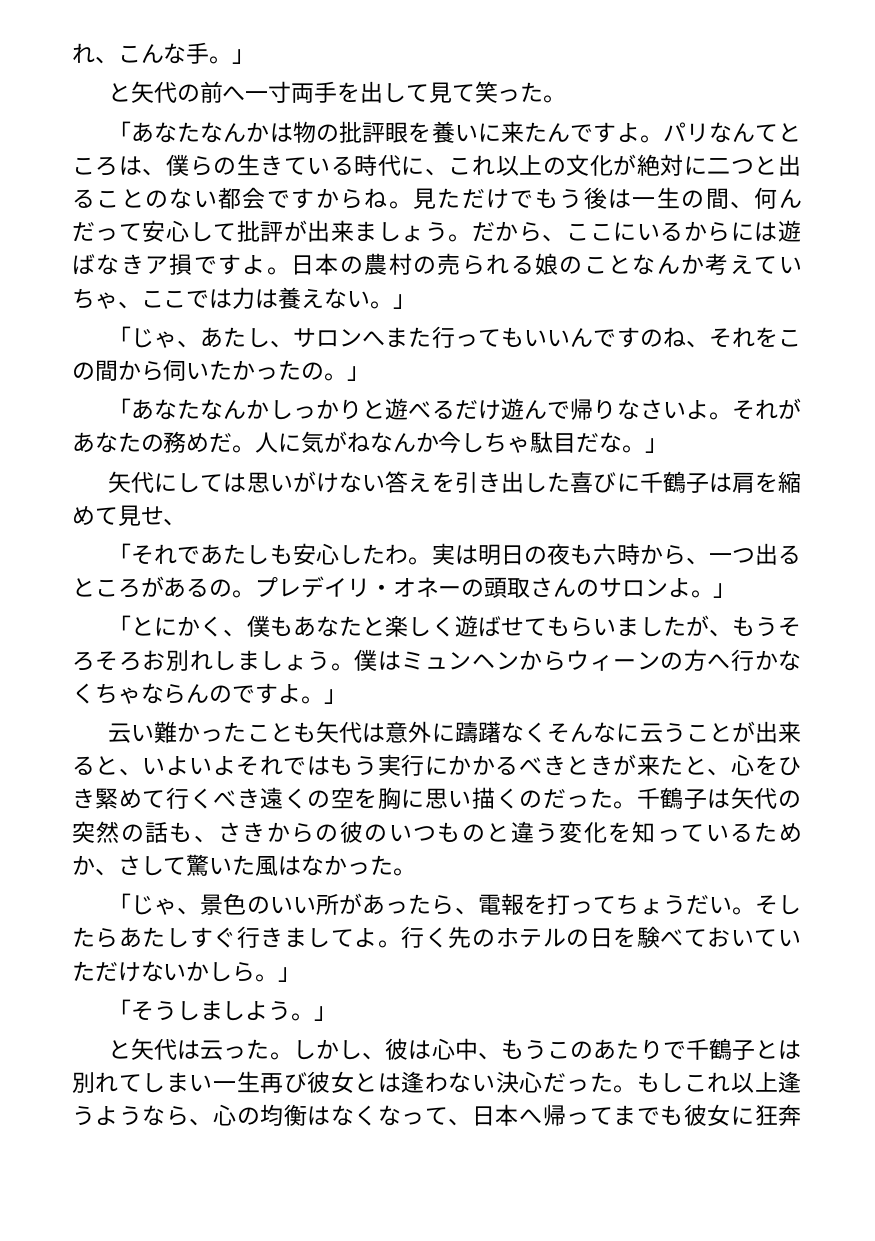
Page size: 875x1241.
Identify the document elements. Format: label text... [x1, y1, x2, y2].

text 「あなたなんかは物の批評眼を養いに来たんですよ。パリなんてところは、僕らの生きている時代に、これ以上の文化が絶対に二つと出ることのない都会ですからね。見ただけでもう後は一生の間、何んだって安心して批評が出来ましょう。だから、ここにいるからには遊ばなきア損ですよ。日本の農村の売られる娘のことなんか考えていちゃ、ここでは力は養えない。」 [72, 114, 802, 314]
text れ、こんな手。」 [72, 36, 802, 69]
text 「あなたなんかしっかりと遊べるだけ遊んで帰りなさいよ。それがあなたの務めだ。人に気がねなんか今しちゃ駄目だな。」 [72, 392, 802, 458]
text 云い難かったことも矢代は意外に躊躇なくそんなに云うことが出来ると、いよいよそれではもう実行にかかるべきときが来たと、心をひき緊めて行くべき遠くの空を胸に思い描くのだった。千鶴子は矢代の突然の話も、さきからの彼のいつものと違う変化を知っているためか、さして驚いた風はなかった。 [72, 715, 802, 881]
text 「じゃ、あたし、サロンへまた行ってもいいんですのね、それをこの間から伺いたかったの。」 [72, 320, 802, 386]
text 「とにかく、僕もあなたと楽しく遊ばせてもらいましたが、もうそろそろお別れしましょう。僕はミュンヘンからウィーンの方へ行かなくちゃならんのですよ。」 [72, 609, 802, 709]
text 「それであたしも安心したわ。実は明日の夜も六時から、一つ出るところがあるの。プレデイリ・オネーの頭取さんのサロンよ。」 [72, 537, 802, 603]
text 矢代にしては思いがけない答えを引き出した喜びに千鶴子は肩を縮めて見せ、 [72, 464, 802, 531]
text と矢代の前へ一寸両手を出して見て笑った。 [72, 75, 802, 108]
text と矢代は云った。しかし、彼は心中、もうこのあたりで千鶴子とは別れてしまい一生再び彼女とは逢わない決心だった。もしこれ以上逢うようなら、心の均衡はなくなって、日本へ帰ってまでも彼女に狂奔 [72, 1032, 802, 1131]
text 「そうしましよう。」 [72, 993, 802, 1026]
text 「じゃ、景色のいい所があったら、電報を打ってちょうだい。そしたらあたしすぐ行きましてよ。行く先のホテルの日を験べておいていただけないかしら。」 [72, 887, 802, 987]
